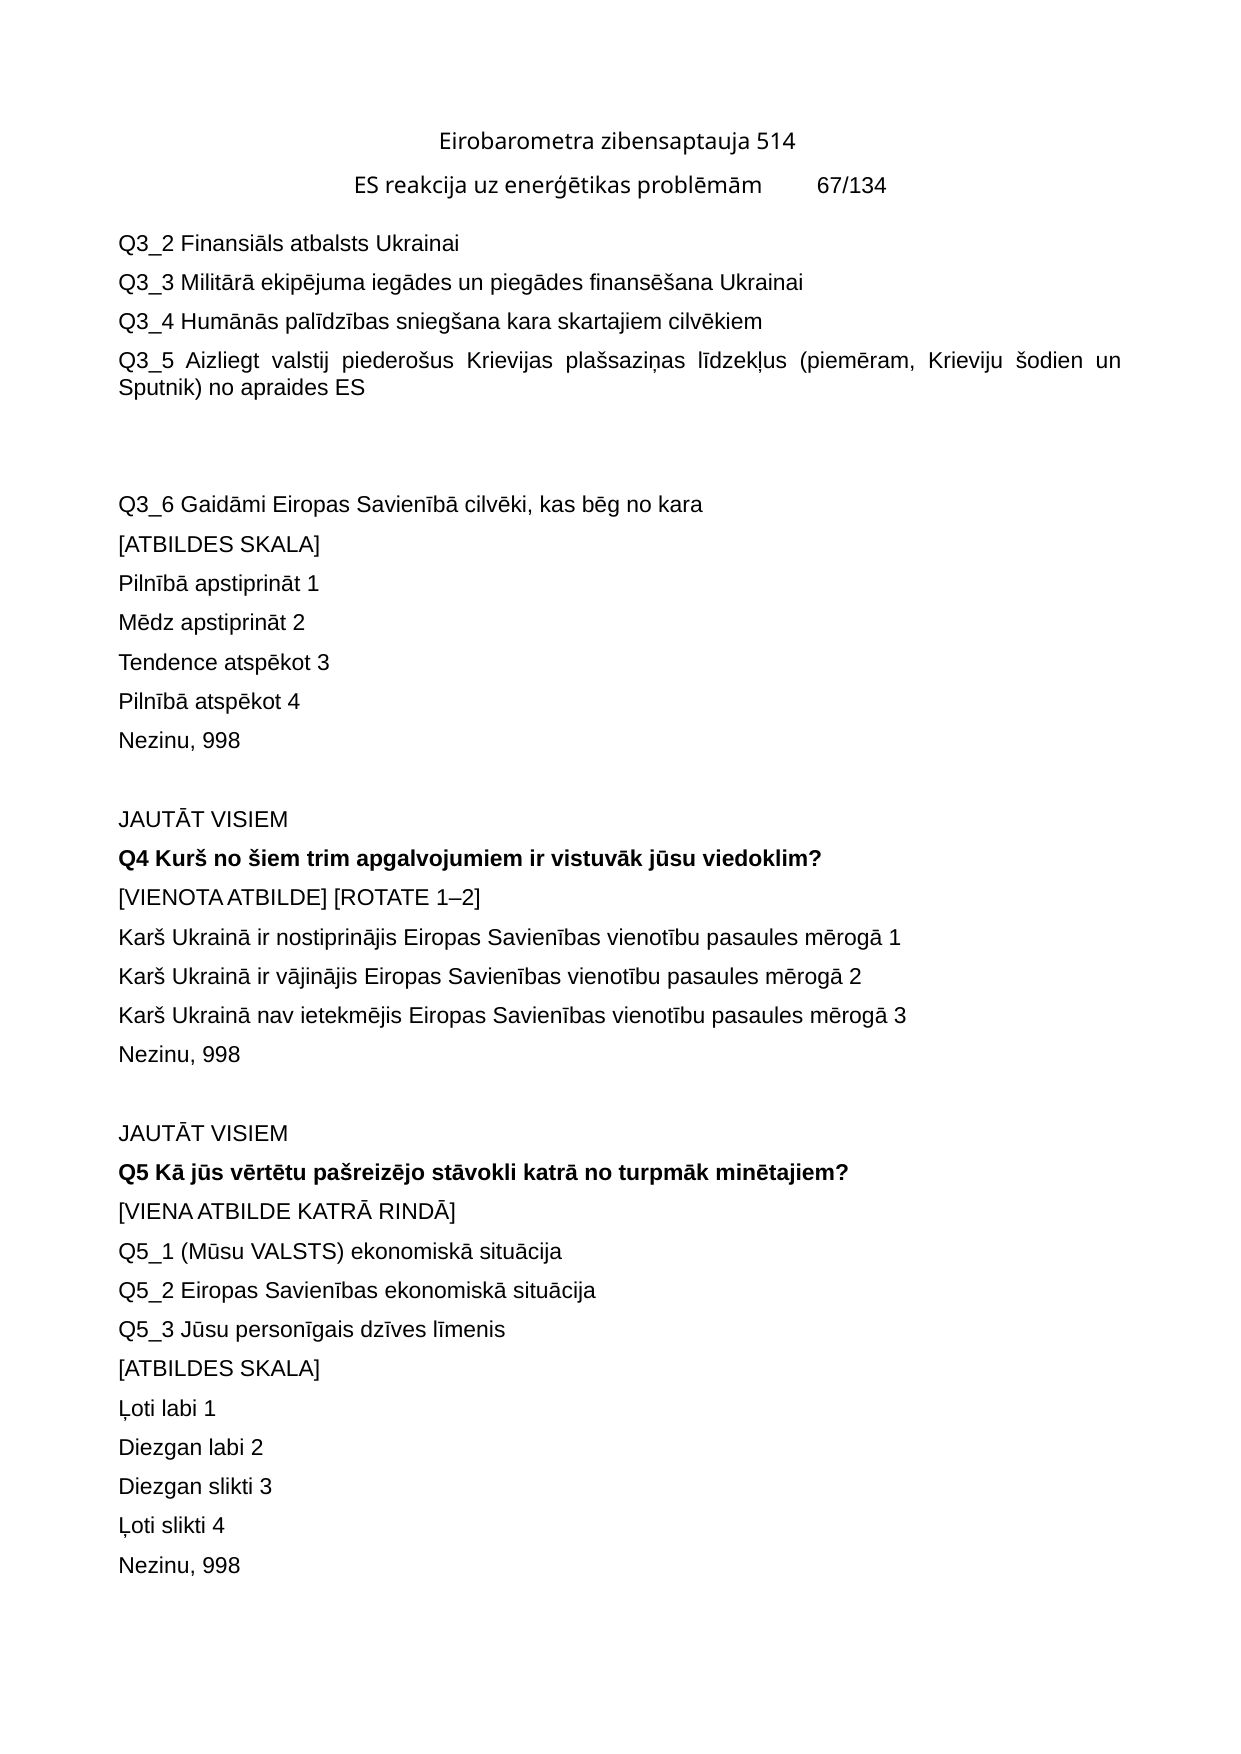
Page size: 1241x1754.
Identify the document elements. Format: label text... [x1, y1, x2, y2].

text Q5 Kā jūs vērtētu pašreizējo stāvokli katrā no turpmāk minētajiem? [118, 1159, 1122, 1185]
text Karš Ukrainā nav ietekmējis Eiropas Savienības vienotību pasaules mērogā 3 [118, 1002, 1122, 1028]
text Tendence atspēkot 3 [118, 648, 1122, 675]
text Nezinu, 998 [118, 727, 1122, 753]
text Q3_6 Gaidāmi Eiropas Savienībā cilvēki, kas bēg no kara [118, 491, 1122, 518]
text Q5_3 Jūsu personīgais dzīves līmenis [118, 1316, 1122, 1342]
text [VIENA ATBILDE KATRĀ RINDĀ] [118, 1198, 1122, 1225]
text Q5_1 (Mūsu VALSTS) ekonomiskā situācija [118, 1238, 1122, 1264]
text Q3_5 Aizliegt valstij piederošus Krievijas plašsaziņas līdzekļus (piemēram, Krieviju šodien un Sputnik) no apraides ES [118, 347, 1122, 400]
text Pilnībā apstiprināt 1 [118, 570, 1122, 596]
text Diezgan labi 2 [118, 1434, 1122, 1460]
text Ļoti slikti 4 [118, 1512, 1122, 1539]
text Nezinu, 998 [118, 1552, 1122, 1578]
text Q3_3 Militārā ekipējuma iegādes un piegādes finansēšana Ukrainai [118, 269, 1122, 295]
text Mēdz apstiprināt 2 [118, 609, 1122, 636]
text Karš Ukrainā ir vājinājis Eiropas Savienības vienotību pasaules mērogā 2 [118, 963, 1122, 989]
text Q3_2 Finansiāls atbalsts Ukrainai [118, 229, 1122, 256]
text JAUTĀT VISIEM [118, 806, 1122, 832]
text Ļoti labi 1 [118, 1395, 1122, 1421]
text Karš Ukrainā ir nostiprinājis Eiropas Savienības vienotību pasaules mērogā 1 [118, 923, 1122, 950]
text [ATBILDES SKALA] [118, 1355, 1122, 1382]
text Q3_4 Humānās palīdzības sniegšana kara skartajiem cilvēkiem [118, 308, 1122, 334]
text Q5_2 Eiropas Savienības ekonomiskā situācija [118, 1277, 1122, 1303]
text Q4 Kurš no šiem trim apgalvojumiem ir vistuvāk jūsu viedoklim? [118, 845, 1122, 871]
text Diezgan slikti 3 [118, 1473, 1122, 1499]
text [ATBILDES SKALA] [118, 531, 1122, 557]
text Nezinu, 998 [118, 1041, 1122, 1068]
text Pilnībā atspēkot 4 [118, 688, 1122, 714]
text [VIENOTA ATBILDE] [ROTATE 1–2] [118, 884, 1122, 911]
text JAUTĀT VISIEM [118, 1120, 1122, 1146]
